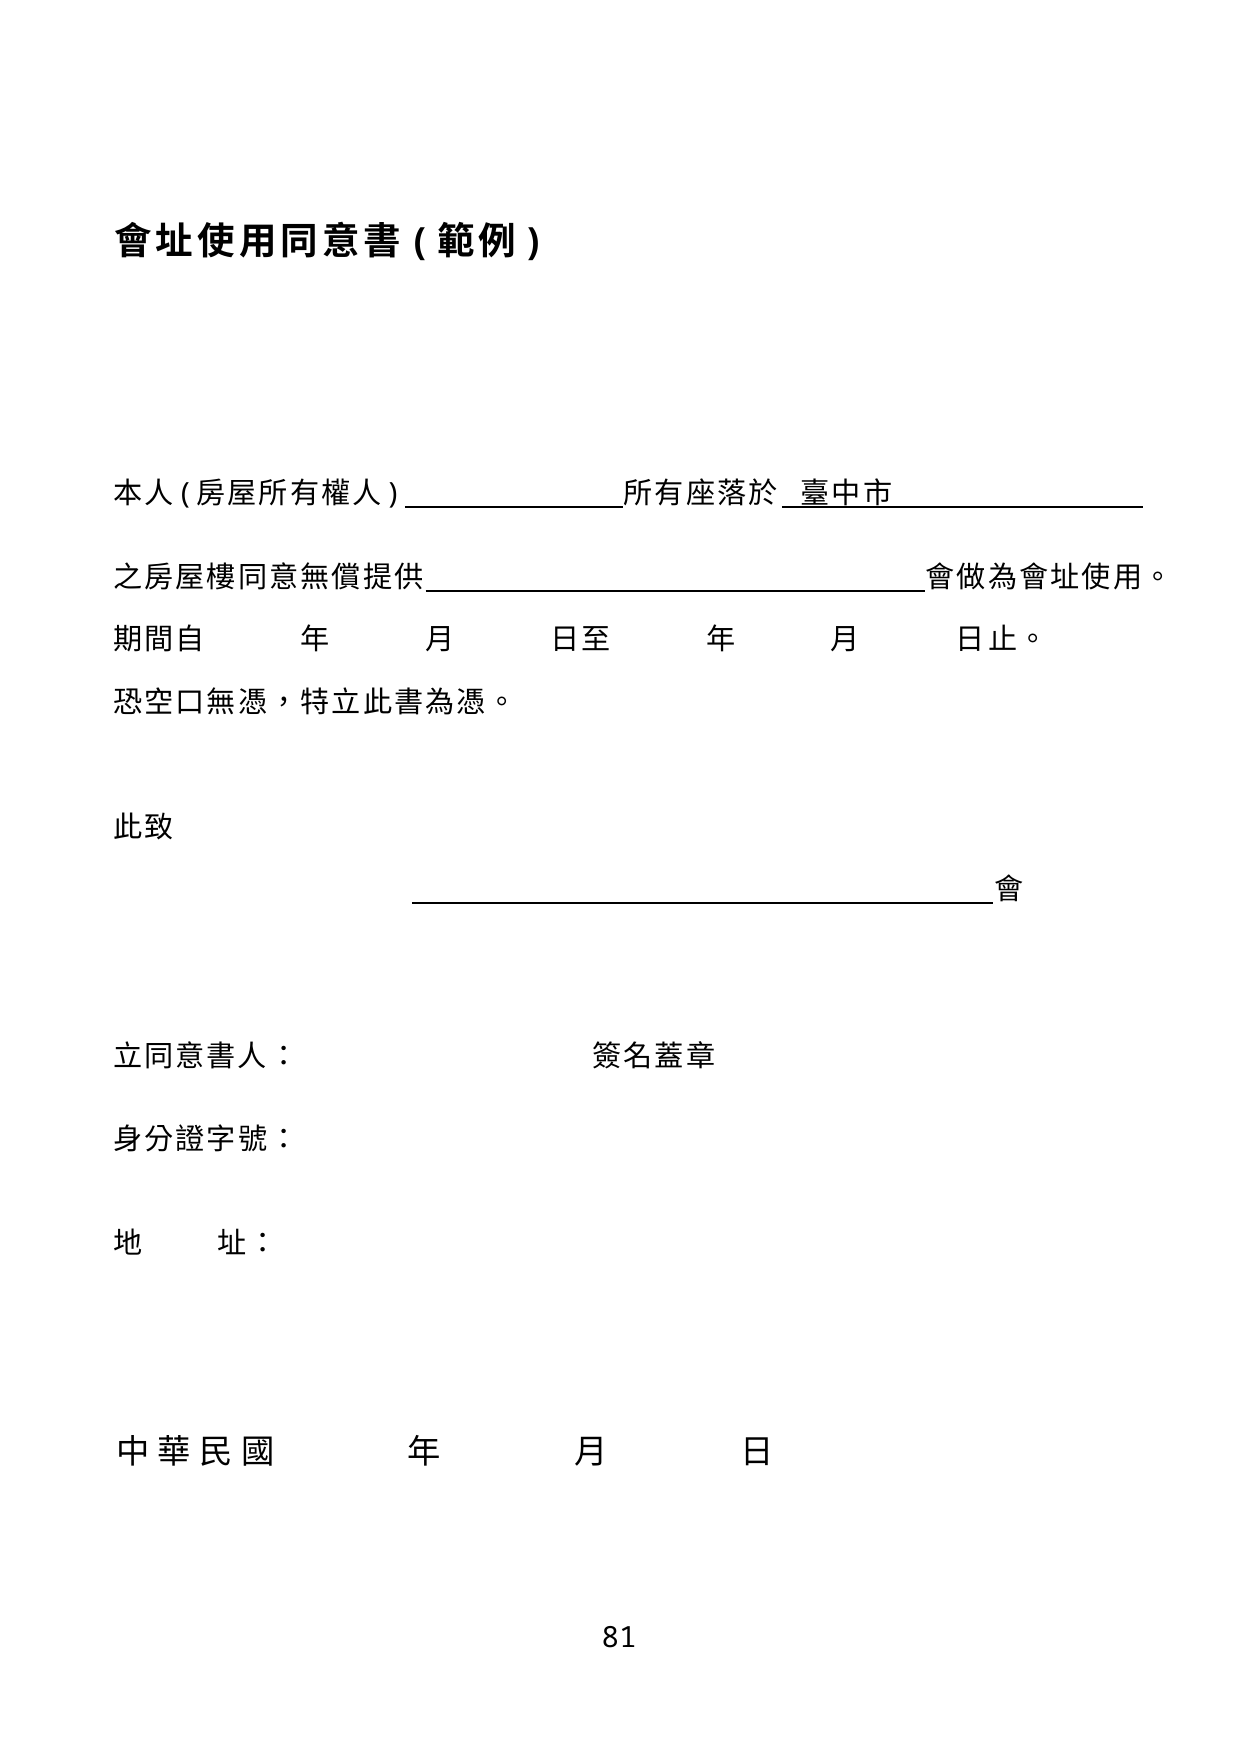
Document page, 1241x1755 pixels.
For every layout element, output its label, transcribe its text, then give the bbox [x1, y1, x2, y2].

text 此致 [112, 783, 1164, 845]
text 會址使用同意書(範例) [112, 158, 1164, 283]
text 地 址： [112, 1158, 1164, 1283]
text 之房屋樓同意無償提供 會做為會址使用。期間自 年 月 日至 年 月 日止。 [112, 533, 1164, 658]
text 恐空口無憑，特立此書為憑。 [112, 658, 1164, 720]
text 中華民國 年 月 日 [112, 1408, 1164, 1470]
text 身分證字號： [112, 1095, 1164, 1158]
text 立同意書人： 簽名蓋章 [112, 970, 1164, 1095]
text 會 [112, 845, 1164, 908]
text 本人(房屋所有權人) 所有座落於 臺中市 [112, 408, 1164, 533]
